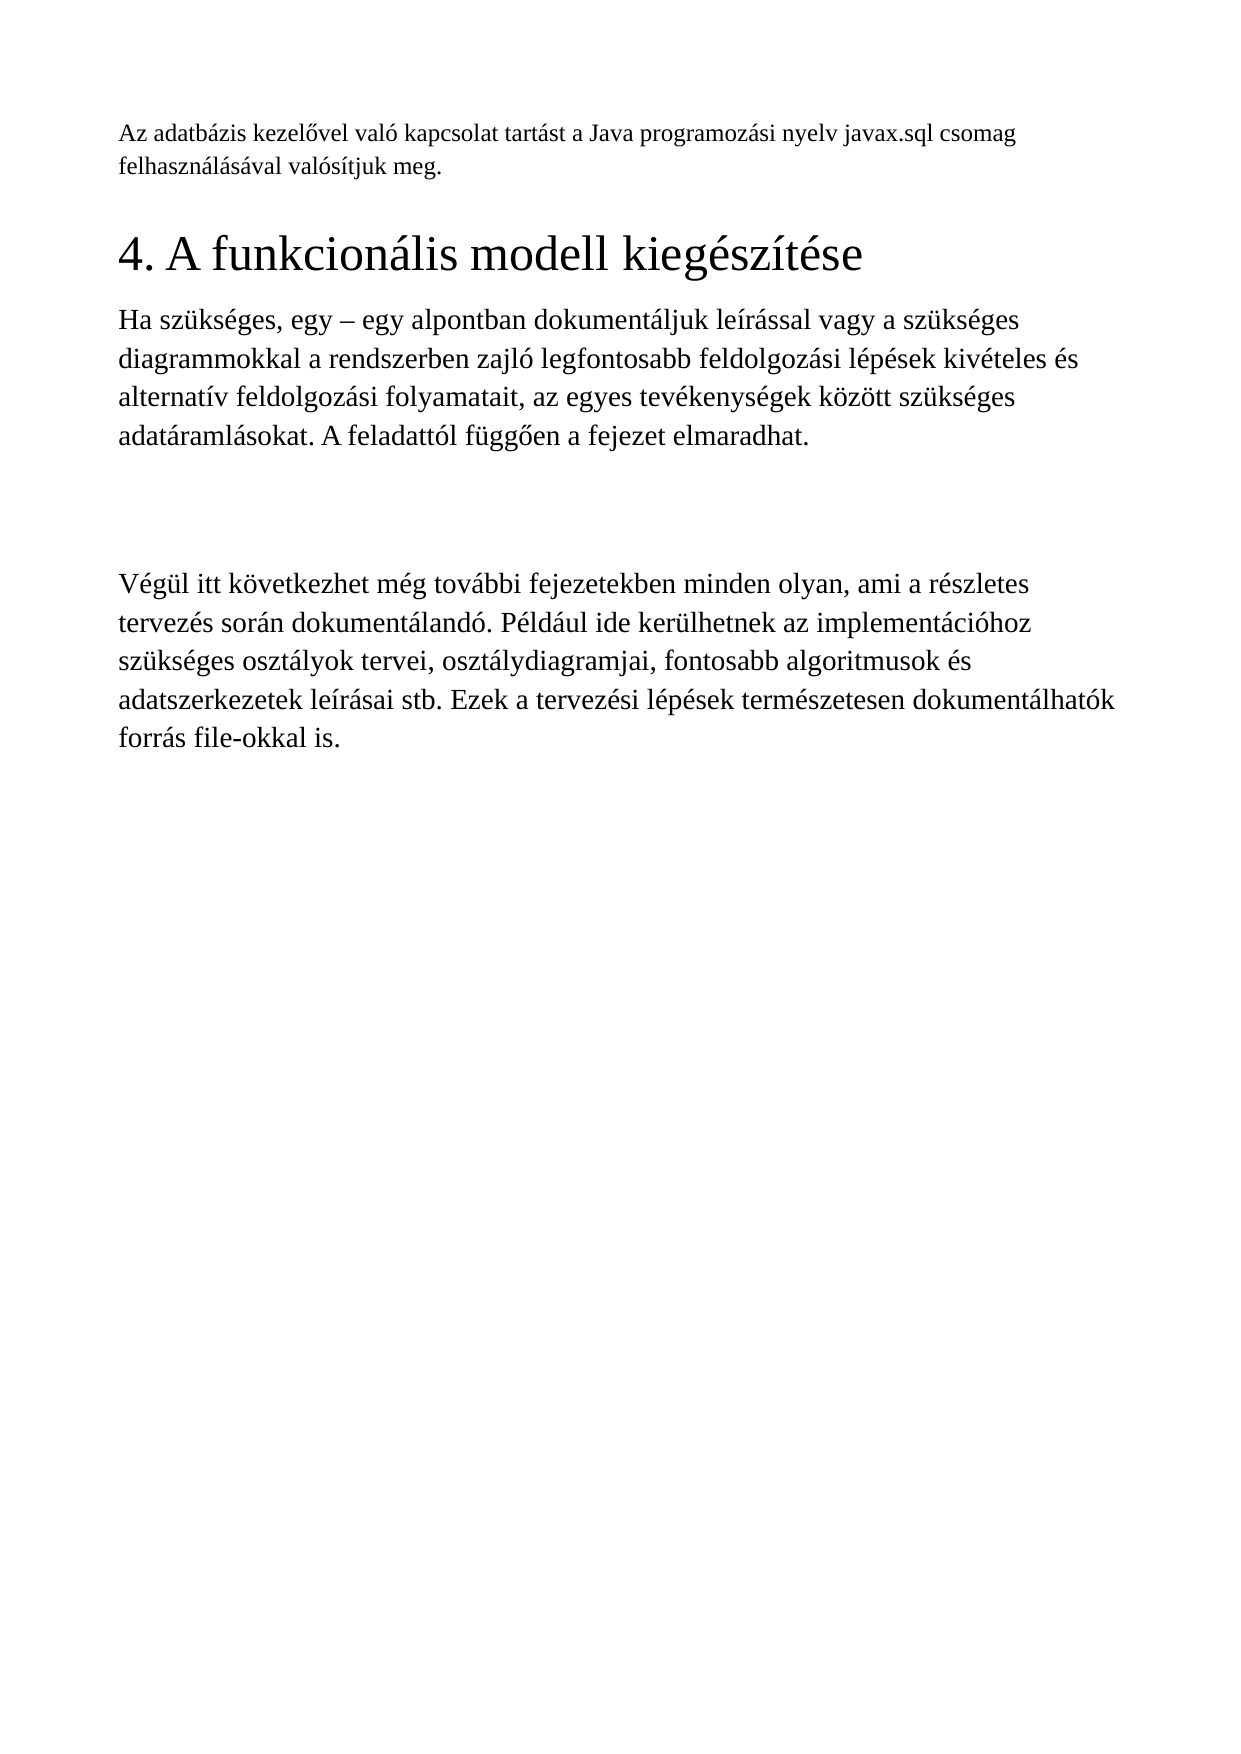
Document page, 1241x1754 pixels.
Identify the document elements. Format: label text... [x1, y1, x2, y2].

subtitle 4. A funkcionális modell kiegészítése [118, 224, 1122, 281]
text Végül itt következhet még további fejezetekben minden olyan, ami a részletes tervezés során dokumentálandó. Például ide kerülhetnek az implementációhoz szükséges osztályok tervei, osztálydiagramjai, fontosabb algoritmusok és adatszerkezetek leírásai stb. Ezek a tervezési lépések természetesen dokumentálhatók forrás file-okkal is. [118, 566, 1122, 754]
text Ha szükséges, egy – egy alpontban dokumentáljuk leírással vagy a szükséges diagrammokkal a rendszerben zajló legfontosabb feldolgozási lépések kivételes és alternatív feldolgozási folyamatait, az egyes tevékenységek között szükséges adatáramlásokat. A feladattól függően a fejezet elmaradhat. [118, 302, 1122, 451]
text Az adatbázis kezelővel való kapcsolat tartást a Java programozási nyelv javax.sql csomag felhasználásával valósítjuk meg. [118, 118, 1122, 180]
